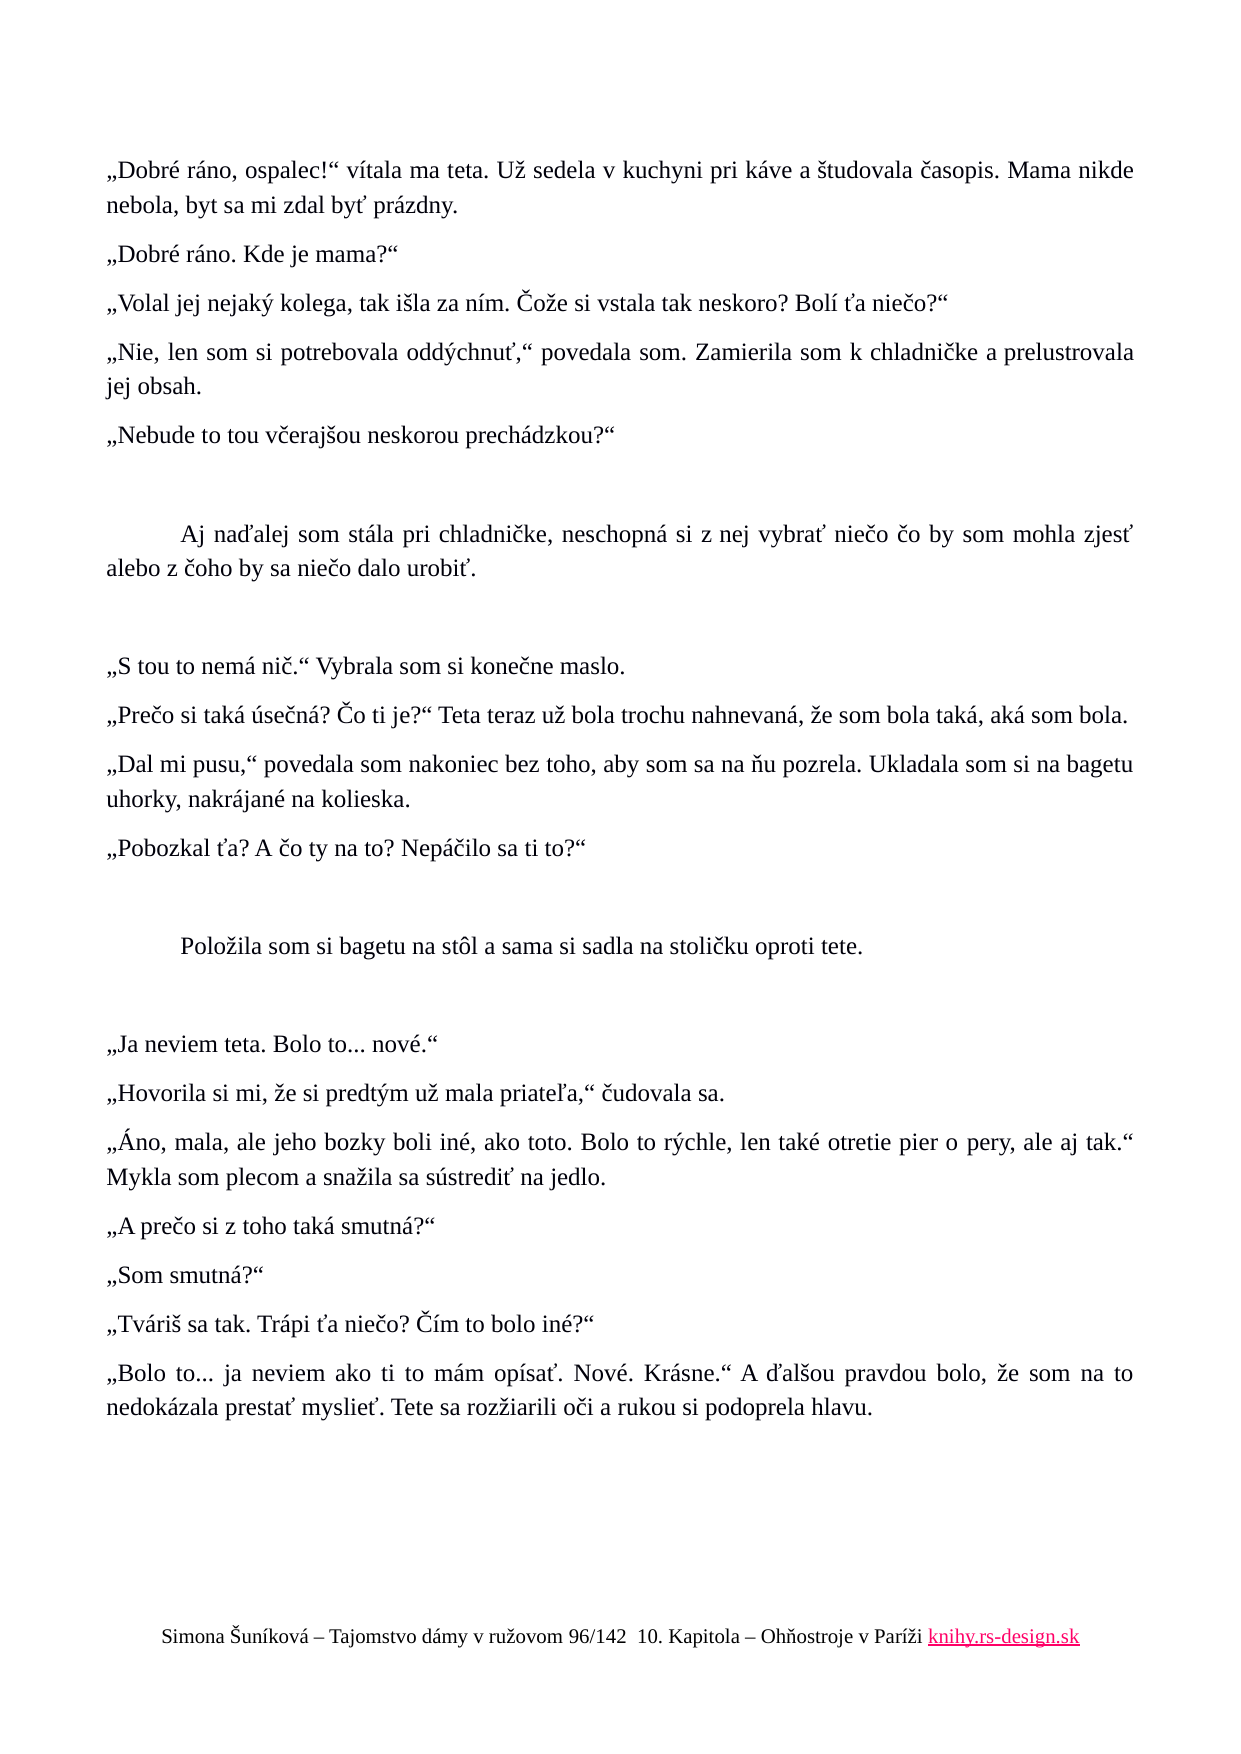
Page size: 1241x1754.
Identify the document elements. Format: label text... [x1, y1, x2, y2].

text Aj naďalej som stála pri chladničke, neschopná si z nej vybrať niečo čo by som mohla zjesť alebo z čoho by sa niečo dalo urobiť. [106, 519, 1134, 582]
text „Dobré ráno, ospalec!“ vítala ma teta. Už sedela v kuchyni pri káve a študovala časopis. Mama nikde nebola, byt sa mi zdal byť prázdny. [106, 155, 1134, 218]
text „Áno, mala, ale jeho bozky boli iné, ako toto. Bolo to rýchle, len také otretie pier o pery, ale aj tak.“ Mykla som plecom a snažila sa sústrediť na jedlo. [106, 1127, 1134, 1191]
text „Nie, len som si potrebovala oddýchnuť,“ povedala som. Zamierila som k chladničke a prelustrovala jej obsah. [106, 337, 1134, 400]
text Položila som si bagetu na stôl a sama si sadla na stoličku oproti tete. [106, 931, 1134, 960]
text „A prečo si z toho taká smutná?“ [106, 1211, 1134, 1239]
text „Tváriš sa tak. Trápi ťa niečo? Čím to bolo iné?“ [106, 1309, 1134, 1338]
text „Som smutná?“ [106, 1260, 1134, 1289]
text „Nebude to tou včerajšou neskorou prechádzkou?“ [106, 421, 1134, 449]
text „Pobozkal ťa? A čo ty na to? Nepáčilo sa ti to?“ [106, 833, 1134, 862]
text „Prečo si taká úsečná? Čo ti je?“ Teta teraz už bola trochu nahnevaná, že som bola taká, aká som bola. [106, 700, 1134, 729]
text „Volal jej nejaký kolega, tak išla za ním. Čože si vstala tak neskoro? Bolí ťa niečo?“ [106, 288, 1134, 317]
text „Bolo to... ja neviem ako ti to mám opísať. Nové. Krásne.“ A ďalšou pravdou bolo, že som na to nedokázala prestať myslieť. Tete sa rozžiarili oči a rukou si podoprela hlavu. [106, 1358, 1134, 1421]
text „S tou to nemá nič.“ Vybrala som si konečne maslo. [106, 651, 1134, 680]
text „Hovorila si mi, že si predtým už mala priateľa,“ čudovala sa. [106, 1078, 1134, 1107]
text „Dal mi pusu,“ povedala som nakoniec bez toho, aby som sa na ňu pozrela. Ukladala som si na bagetu uhorky, nakrájané na kolieska. [106, 749, 1134, 813]
text „Ja neviem teta. Bolo to... nové.“ [106, 1029, 1134, 1058]
text „Dobré ráno. Kde je mama?“ [106, 239, 1134, 268]
